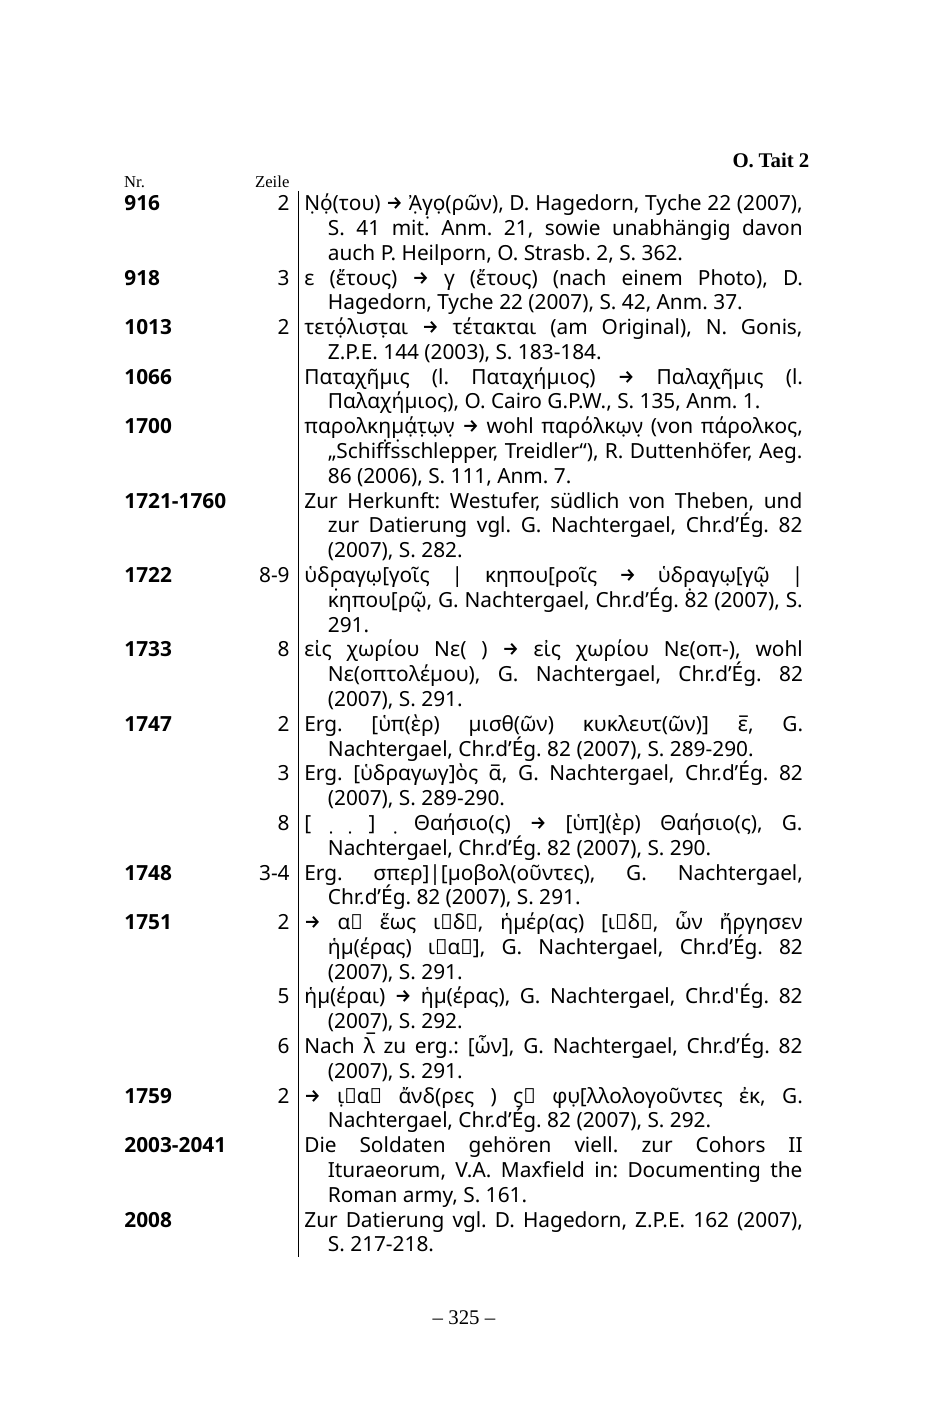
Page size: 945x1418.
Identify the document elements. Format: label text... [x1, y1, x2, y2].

table_cell 2008 [118, 1207, 298, 1257]
table_header Ν̣ό̣(του) → Ἀ̣γ̣ο̣(ρῶν), D. Hagedorn, Tyche 22 (2007), S. 41 mit. Anm. 21, sowie unabhängig davon auch P. Heilporn, O. Strasb. 2, S. 362. [299, 191, 809, 265]
table_header 2 [207, 191, 298, 265]
table_cell 1700 [118, 414, 298, 488]
table_cell Erg. [ὑδραγωγ]ὸς α̅, G. Nachtergael, Chr.d’Ég. 82 (2007), S. 289-290. [299, 761, 809, 811]
table_cell 1748 [118, 860, 207, 910]
table_cell παρολκη̣μ̣ά̣τ̣ω̣ν̣ → wohl παρόλκω̣ν̣ (von πάρολκος, „Schiffsschlepper, Treidler“), R. Duttenhöfer, Aeg. 86 (2006), S. 111, Anm. 7. [299, 414, 809, 488]
table_cell εἰς χωρίου Νε( ) → εἰς χωρίου Νε(οπ-), wohl Νε(οπτολέμου), G. Nachtergael, Chr.d’Ég. 82 (2007), S. 291. [299, 637, 809, 711]
table_cell 2 [207, 711, 298, 761]
table_cell Erg. [ὑπ(ὲρ) μισθ(ῶν) κυκλευτ(ῶν)] ε̅, G. Nachtergael, Chr.d’Ég. 82 (2007), S. 289-290. [299, 711, 809, 761]
table_cell ε (ἔτους) → γ (ἔτους) (nach einem Photo), D. Hagedorn, Tyche 22 (2007), S. 42, Anm. 37. [299, 265, 809, 315]
table_cell 1759 [118, 1083, 207, 1133]
table_header 916 [118, 191, 207, 265]
table_cell → α ἕως ιδ, ἡμέρ(ας) [ιδ, ὧν ἤργησεν ἡμ(έρας) ια], G. Nachtergael, Chr.d’Ég. 82 (2007), S. 291. [299, 910, 809, 984]
table_cell τετό̣λιστ̣αι → τέτακται (am Original), N. Gonis, Z.P.E. 144 (2003), S. 183-184. [299, 315, 809, 364]
table_cell Παταχῆμις (l. Παταχήμιος) → Παλαχῆμις (l. Παλαχήμιος), O. Cairo G.P.W., S. 135, Anm. 1. [299, 364, 809, 414]
table_cell Nach λ̅ zu erg.: [ὧν], G. Nachtergael, Chr.d’Ég. 82 (2007), S. 291. [299, 1034, 809, 1083]
table_cell 5 [118, 984, 298, 1034]
table_cell 918 [118, 265, 207, 315]
table_cell 1066 [118, 364, 298, 414]
table_cell 2003-2041 [118, 1133, 298, 1207]
table_cell 2 [207, 910, 298, 984]
table_cell 8-9 [207, 563, 298, 637]
table_cell Die Soldaten gehören viell. zur Cohors II Ituraeorum, V.A. Maxfield in: Documenting the Roman army, S. 161. [299, 1133, 809, 1207]
table_cell 3-4 [207, 860, 298, 910]
table_cell Zur Datierung vgl. D. Hagedorn, Z.P.E. 162 (2007), S. 217-218. [299, 1207, 809, 1257]
table_cell 6 [118, 1034, 298, 1083]
table_cell 1733 [118, 637, 207, 711]
table_cell 2 [207, 315, 298, 364]
table_cell 1721-1760 [118, 488, 298, 563]
table_cell 1013 [118, 315, 207, 364]
table_cell 3 [207, 265, 298, 315]
table_cell ὑδρ̣αγω̣[γοῖς | κηπου[ροῖς → ὑδρ̣αγω̣[γῷ | κηπου[ρῷ, G. Nachtergael, Chr.d’Ég. 82 (2007), S. 291. [299, 563, 809, 637]
table_cell ἡμ(έραι) → ἡμ(έρας), G. Nachtergael, Chr.d'Ég. 82 (2007), S. 292. [299, 984, 809, 1034]
table_cell 8 [118, 811, 298, 860]
table_cell 1722 [118, 563, 207, 637]
table_cell [ ̣ ̣ ] ̣ Θαήσιο(ς) → [ὑπ](ὲρ) Θαήσιο(ς), G. Nachtergael, Chr.d’Ég. 82 (2007), S. 290. [299, 811, 809, 860]
table_cell Erg. σπερ]|[μοβολ(οῦντες), G. Nachtergael, Chr.d’Ég. 82 (2007), S. 291. [299, 860, 809, 910]
table_cell → ι̣α ἄνδ(ρες ) ϛ φυ̣[λλολογοῦντες ἐκ, G. Nachtergael, Chr.d’Ég. 82 (2007), S. 292. [299, 1083, 809, 1133]
table_cell 3 [118, 761, 298, 811]
table_cell 2 [207, 1083, 298, 1133]
table_cell Zur Herkunft: Westufer, südlich von Theben, und zur Datierung vgl. G. Nachtergael, Chr.d’Ég. 82 (2007), S. 282. [299, 488, 809, 563]
table_cell 1751 [118, 910, 207, 984]
table_cell 1747 [118, 711, 207, 761]
table_cell 8 [207, 637, 298, 711]
